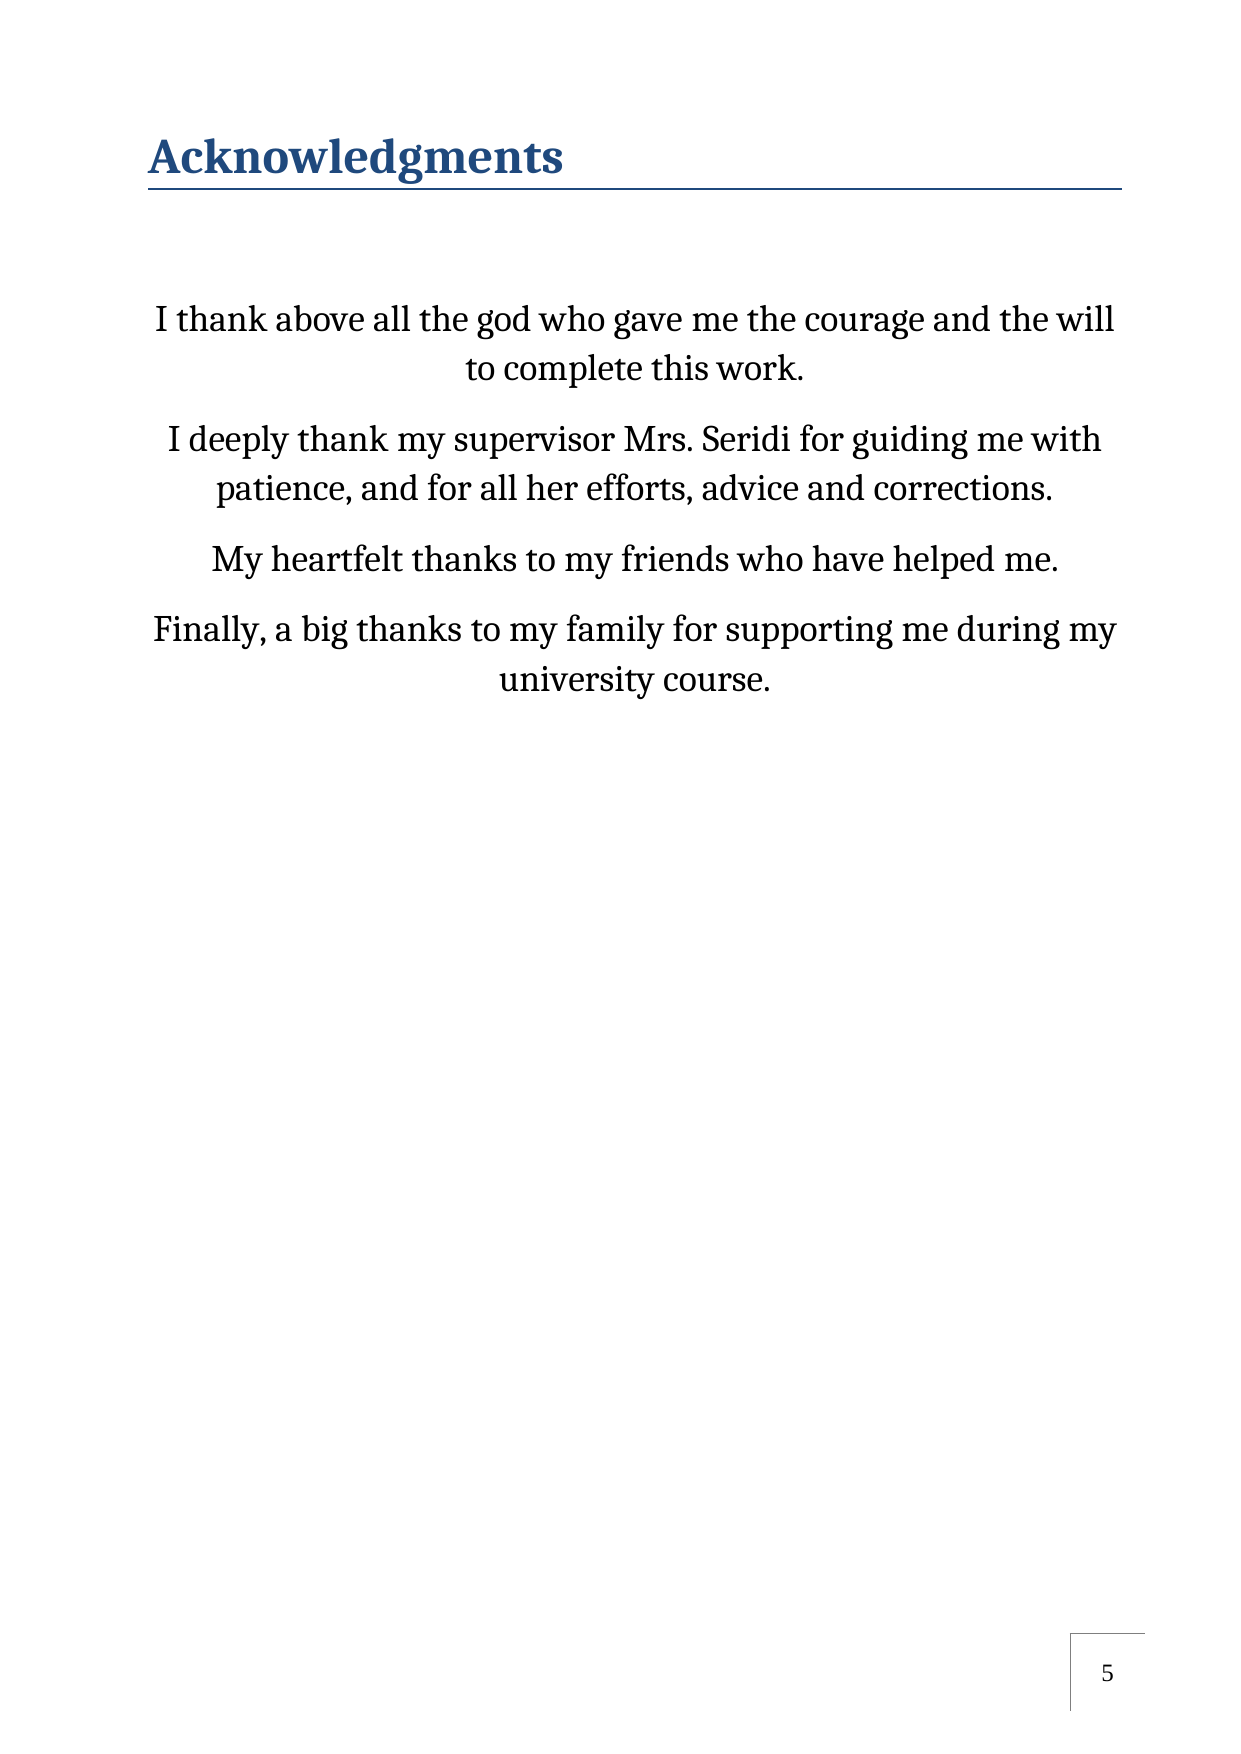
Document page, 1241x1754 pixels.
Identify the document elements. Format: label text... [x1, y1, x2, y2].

text I thank above all the god who gave me the courage and the will to complete this work. [148, 297, 1122, 390]
subtitle Acknowledgments [148, 129, 1122, 188]
text My heartfelt thanks to my friends who have helped me. [148, 537, 1122, 581]
text Finally, a big thanks to my family for supporting me during my university course. [148, 608, 1122, 701]
text I deeply thank my supervisor Mrs. Seridi for guiding me with patience, and for all her efforts, advice and corrections. [148, 417, 1122, 510]
